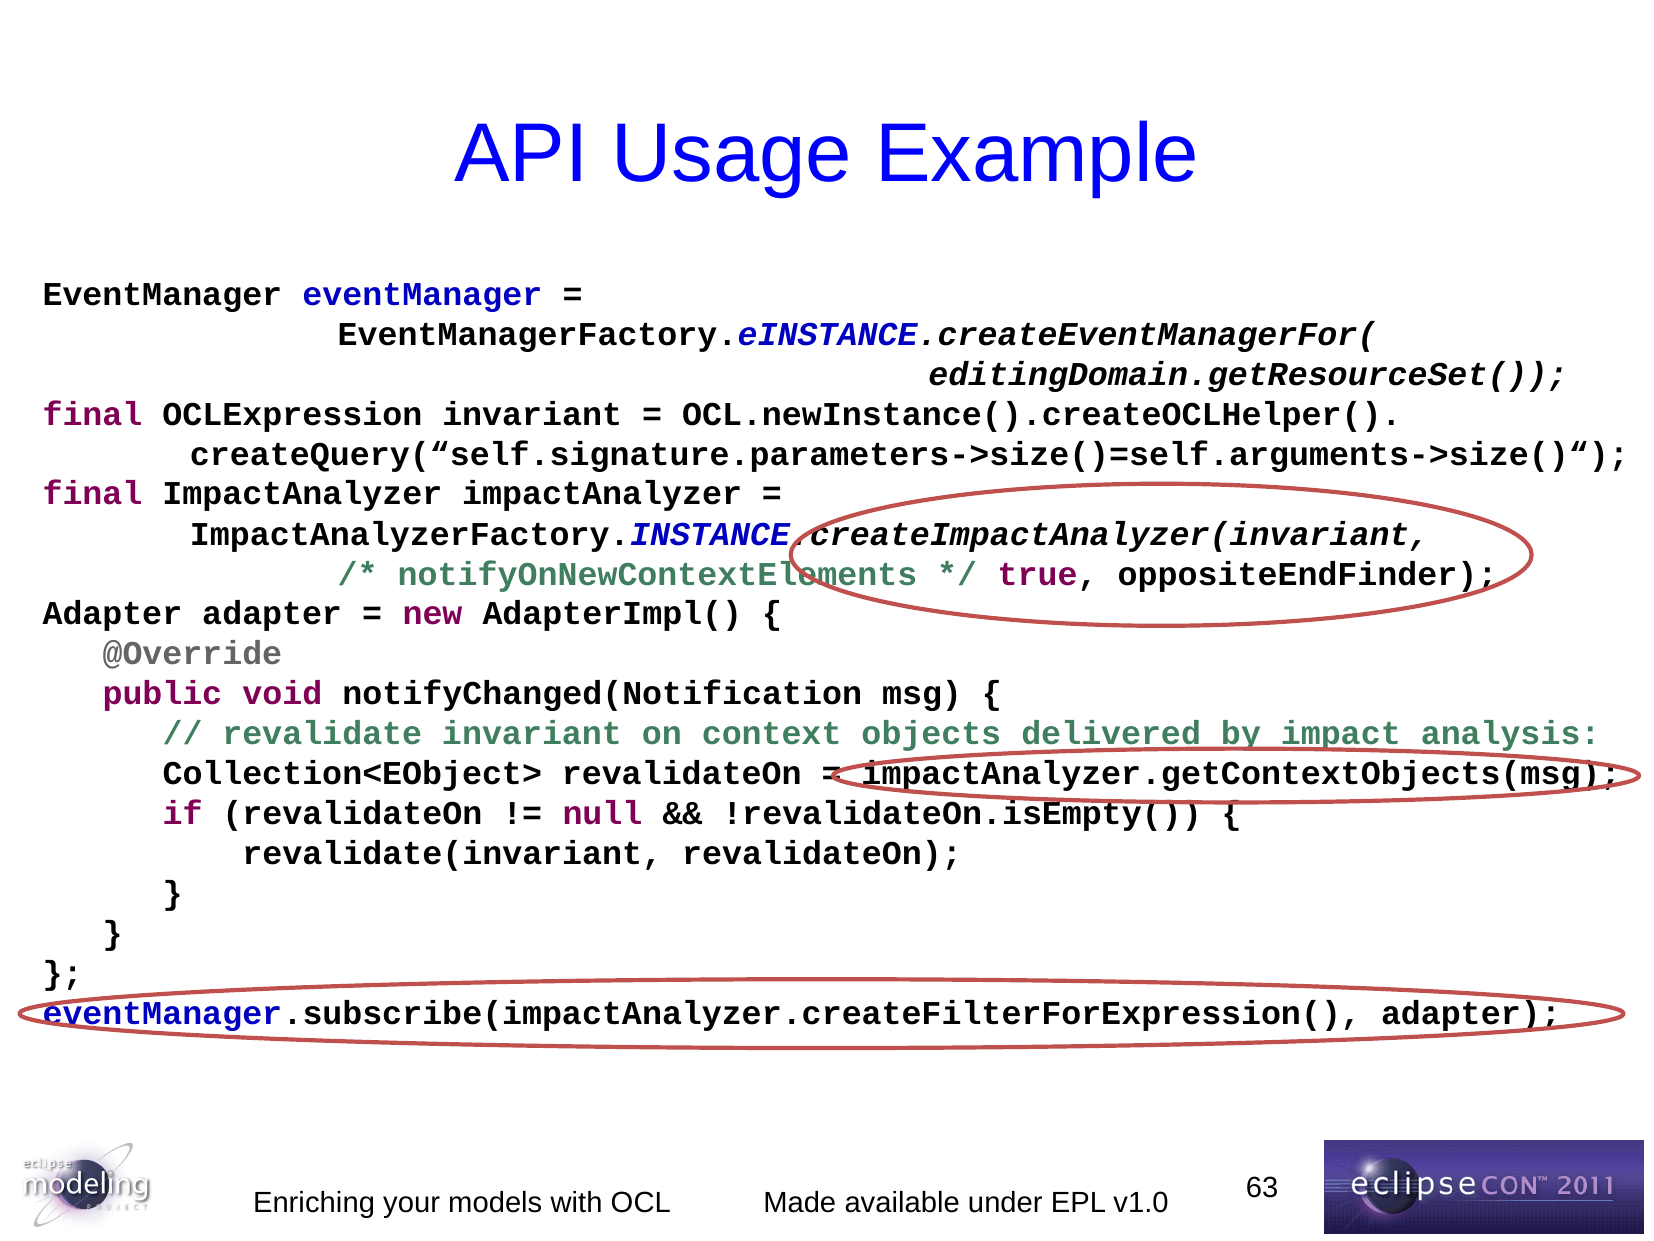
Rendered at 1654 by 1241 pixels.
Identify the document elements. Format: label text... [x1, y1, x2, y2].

title API Usage Example [82, 49, 1571, 257]
picture [1324, 1140, 1644, 1234]
text_box EventManager eventManager = EventManagerFactory.eINSTANCE.createEventManagerFor( editingDomain.getResourceSet()); final OCLExpression invariant = OCL.newInstance().createOCLHelper(). createQuery(“self.signature.parameters->size()=self.arguments->size()“); final ImpactAnalyzer impactAnalyzer = ImpactAnalyzerFactory.INSTANCE.createImpactAnalyzer(invariant, /* notifyOnNewContextElements */ true, oppositeEndFinder); Adapter adapter = new AdapterImpl() { @Override public void notifyChanged(Notification msg) { // revalidate invariant on context objects delivered by impact analysis: Collection<EObject> revalidateOn = impactAnalyzer.getContextObjects(msg); if (revalidateOn != null && !revalidateOn.isEmpty()) { revalidate(invariant, revalidateOn); } } }; eventManager.subscribe(impactAnalyzer.createFilterForExpression(), adapter); [48, 982, 1530, 1039]
text_box EventManager eventManager = EventManagerFactory.eINSTANCE.createEventManagerFor( editingDomain.getResourceSet()); final OCLExpression invariant = OCL.newInstance().createOCLHelper(). createQuery(“self.signature.parameters->size()=self.arguments->size()“); final ImpactAnalyzer impactAnalyzer = ImpactAnalyzerFactory.INSTANCE.createImpactAnalyzer(invariant, /* notifyOnNewContextElements */ true, oppositeEndFinder); Adapter adapter = new AdapterImpl() { @Override public void notifyChanged(Notification msg) { // revalidate invariant on context objects delivered by impact analysis: Collection<EObject> revalidateOn = impactAnalyzer.getContextObjects(msg); if (revalidateOn != null && !revalidateOn.isEmpty()) { revalidate(invariant, revalidateOn); } } }; eventManager.subscribe(impactAnalyzer.createFilterForExpression(), adapter); [27, 257, 1650, 1039]
picture [9, 1136, 156, 1235]
